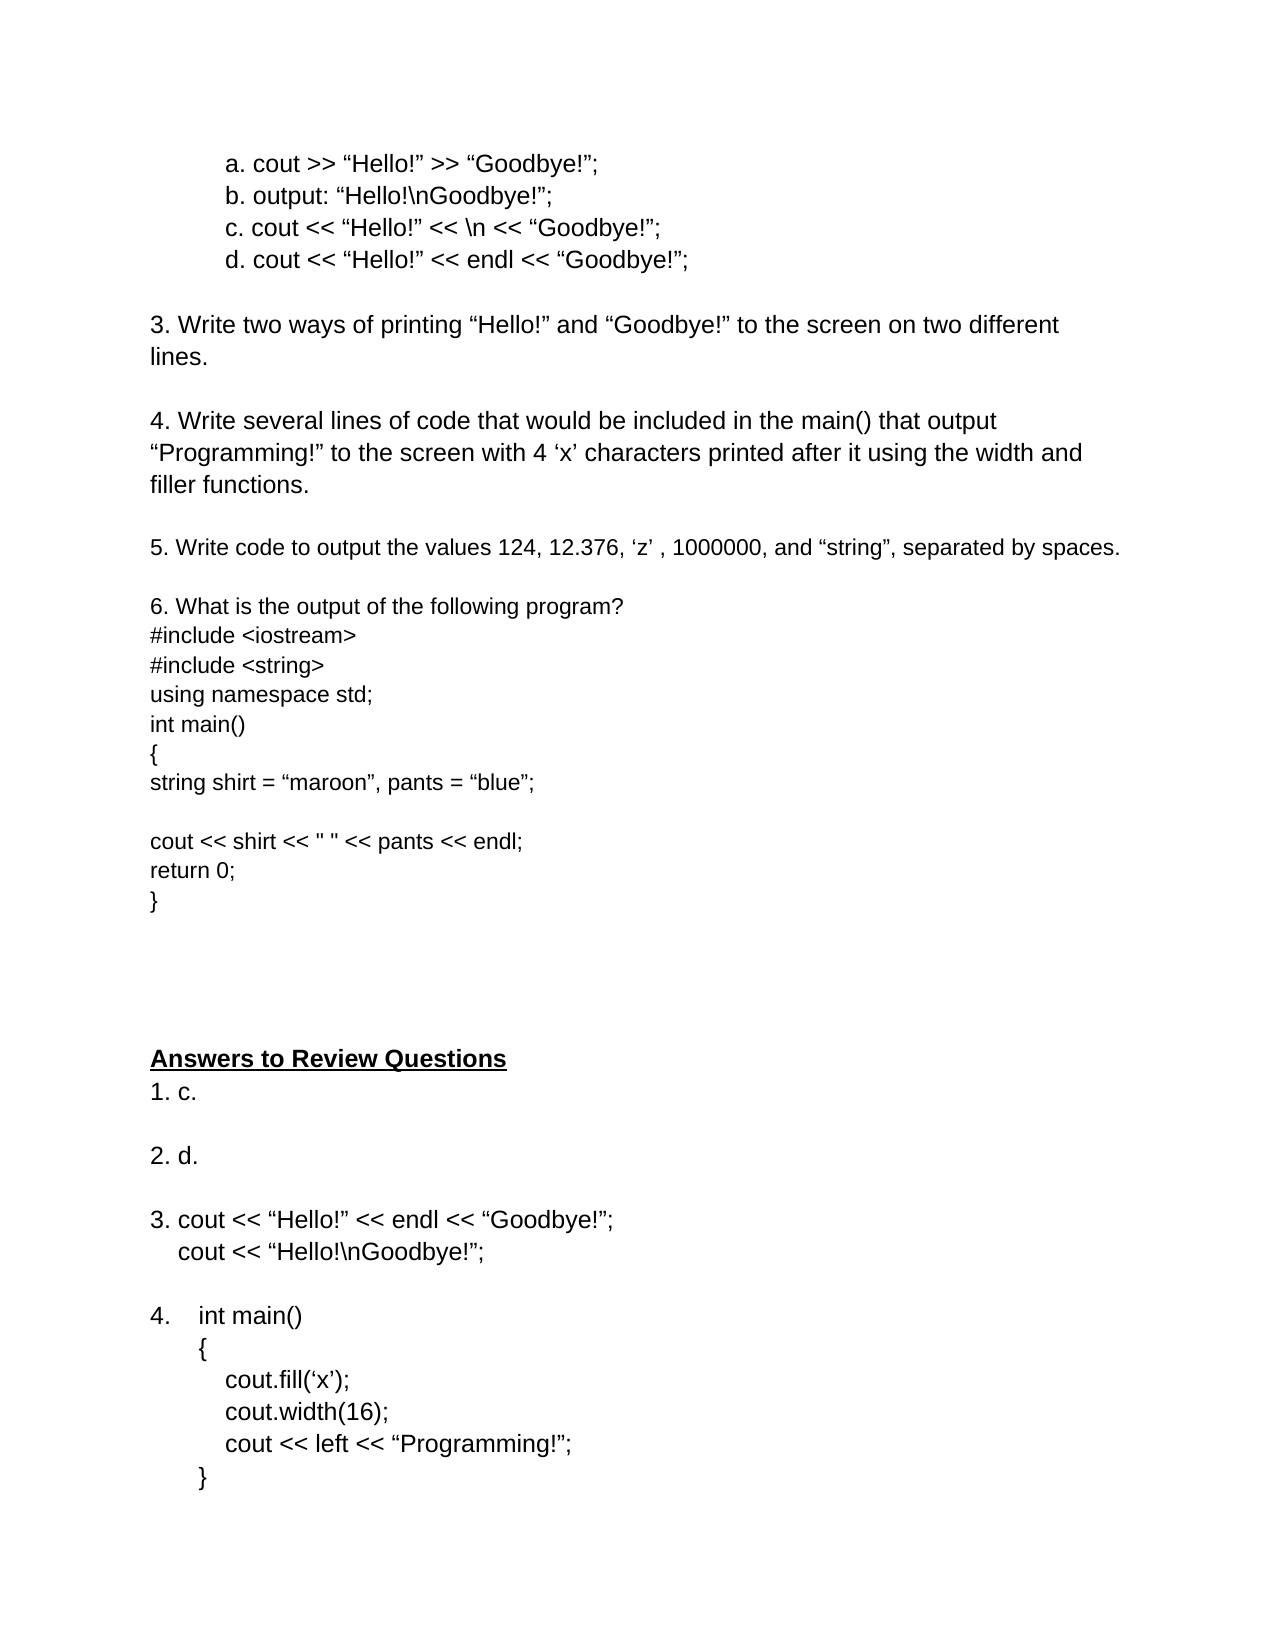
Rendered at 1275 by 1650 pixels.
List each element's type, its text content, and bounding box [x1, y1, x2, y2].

text cout << shirt << " " << pants << endl; [150, 829, 1125, 854]
text } [150, 1462, 1125, 1490]
text 4. int main() [150, 1302, 1125, 1330]
text cout.width(16); [150, 1398, 1125, 1426]
text b. output: “Hello!\nGoodbye!”; [150, 182, 1125, 210]
text c. cout << “Hello!” << \n << “Goodbye!”; [150, 214, 1125, 242]
text cout.fill(‘x’); [150, 1366, 1125, 1394]
text 2. d. [150, 1141, 1125, 1169]
text return 0; [150, 858, 1125, 884]
text #include <string> [150, 652, 1125, 678]
text 4. Write several lines of code that would be included in the main() that output “Programming!” to the screen with 4 ‘x’ characters printed after it using the width and filler functions. [150, 407, 1125, 499]
text a. cout >> “Hello!” >> “Goodbye!”; [150, 150, 1125, 178]
text using namespace std; [150, 682, 1125, 707]
text cout << left << “Programming!”; [150, 1430, 1125, 1458]
text #include <iostream> [150, 623, 1125, 649]
text d. cout << “Hello!” << endl << “Goodbye!”; [150, 246, 1125, 274]
text cout << “Hello!\nGoodbye!”; [150, 1238, 1125, 1266]
text 5. Write code to output the values 124, 12.376, ‘z’ , 1000000, and “string”, separated by spaces. [150, 535, 1125, 561]
text 3. Write two ways of printing “Hello!” and “Goodbye!” to the screen on two different lines. [150, 310, 1125, 370]
text { [150, 741, 1125, 766]
text } [150, 887, 1125, 913]
text int main() [150, 711, 1125, 737]
text 6. What is the output of the following program? [150, 594, 1125, 619]
text Answers to Review Questions [150, 1045, 1125, 1073]
text 1. c. [150, 1077, 1125, 1105]
text 3. cout << “Hello!” << endl << “Goodbye!”; [150, 1206, 1125, 1233]
text string shirt = “maroon”, pants = “blue”; [150, 770, 1125, 796]
text { [150, 1334, 1125, 1362]
